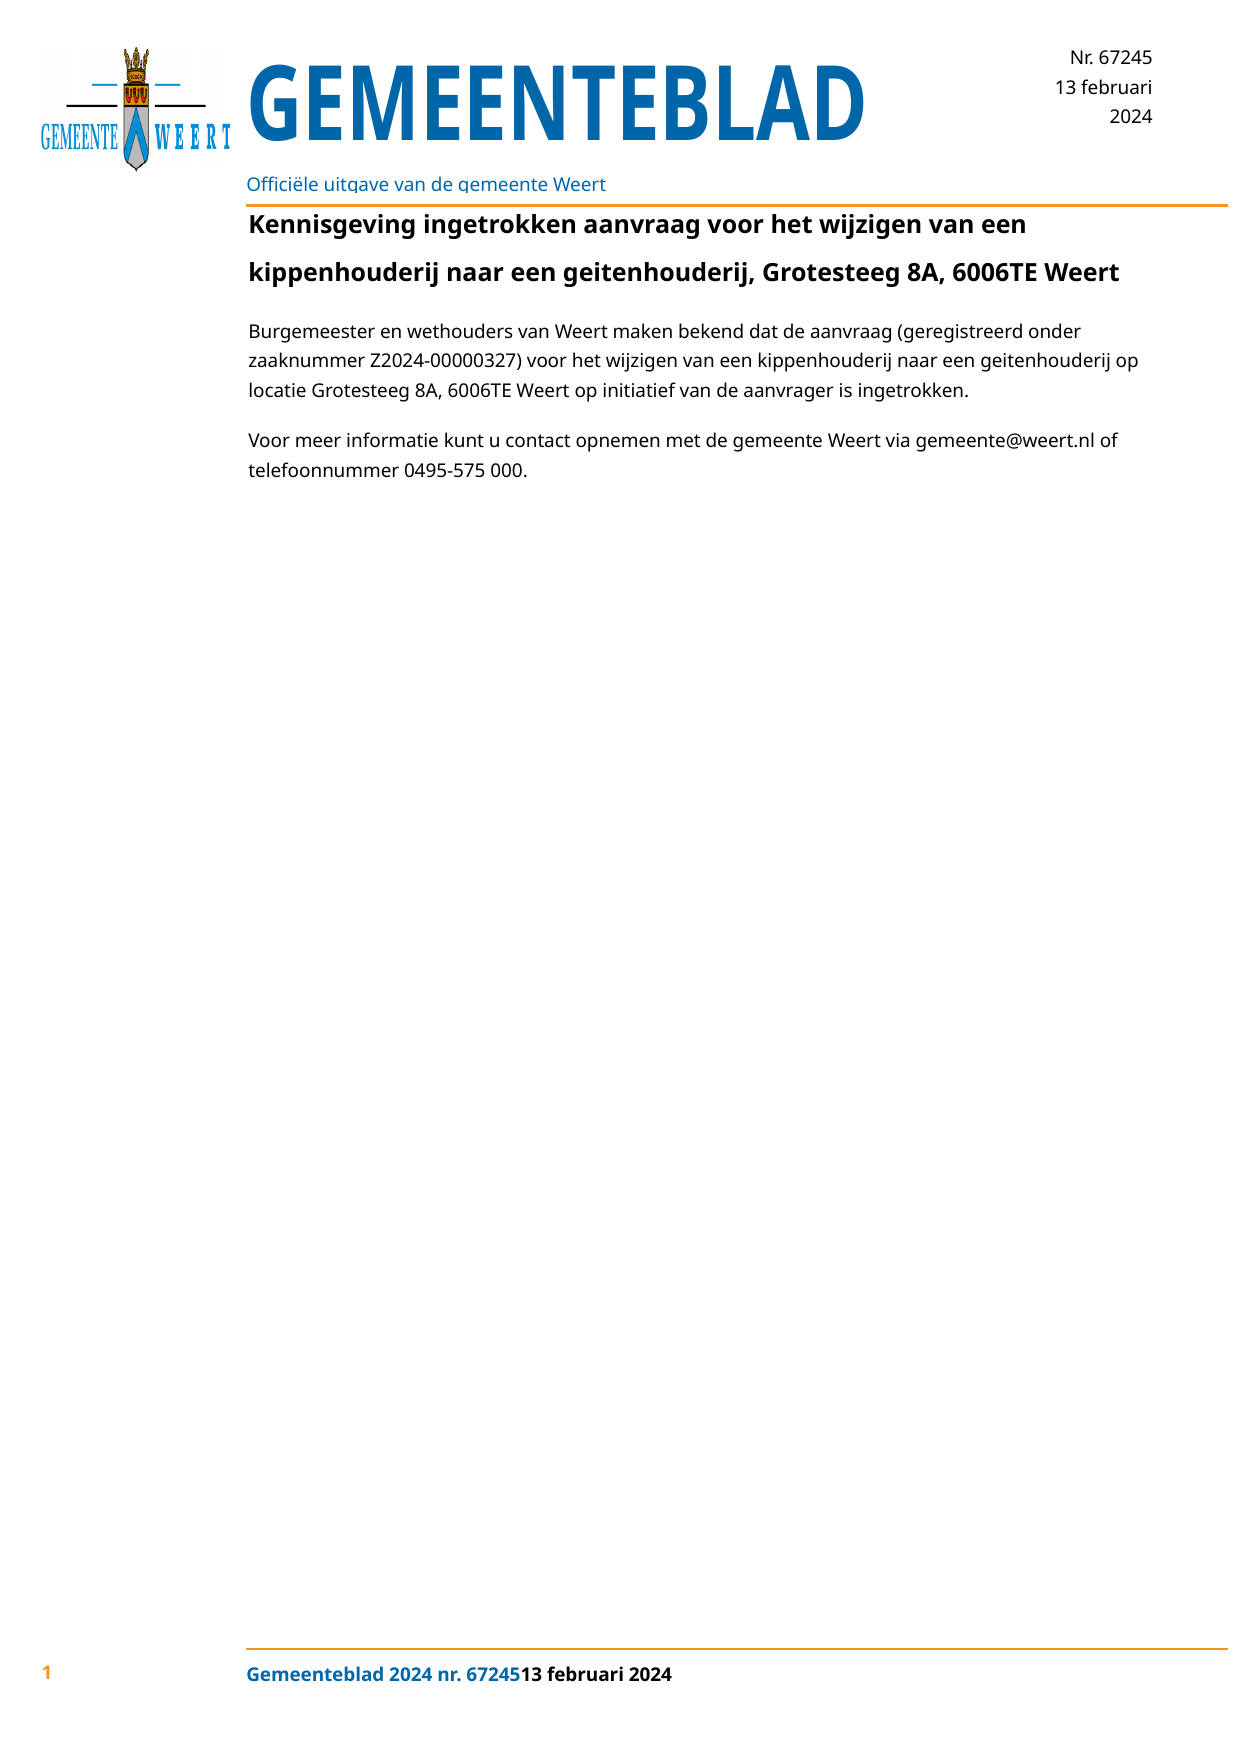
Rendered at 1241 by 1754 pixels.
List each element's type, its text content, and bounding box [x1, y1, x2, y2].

text Voor meer informatie kunt u contact opnemen met de gemeente Weert via gemeente@weert.nl of telefoonnummer 0495-575 000. [248, 427, 1152, 483]
picture [41, 47, 231, 172]
text Burgemeester en wethouders van Weert maken bekend dat de aanvraag (geregistreerd onder zaaknummer Z2024-00000327) voor het wijzigen van een kippenhouderij naar een geitenhouderij op locatie Grotesteeg 8A, 6006TE Weert op initiatief van de aanvrager is ingetrokken. [248, 318, 1152, 403]
text Kennisgeving ingetrokken aanvraag voor het wijzigen van een kippenhouderij naar een geitenhouderij, Grotesteeg 8A, 6006TE Weert [248, 207, 1152, 288]
